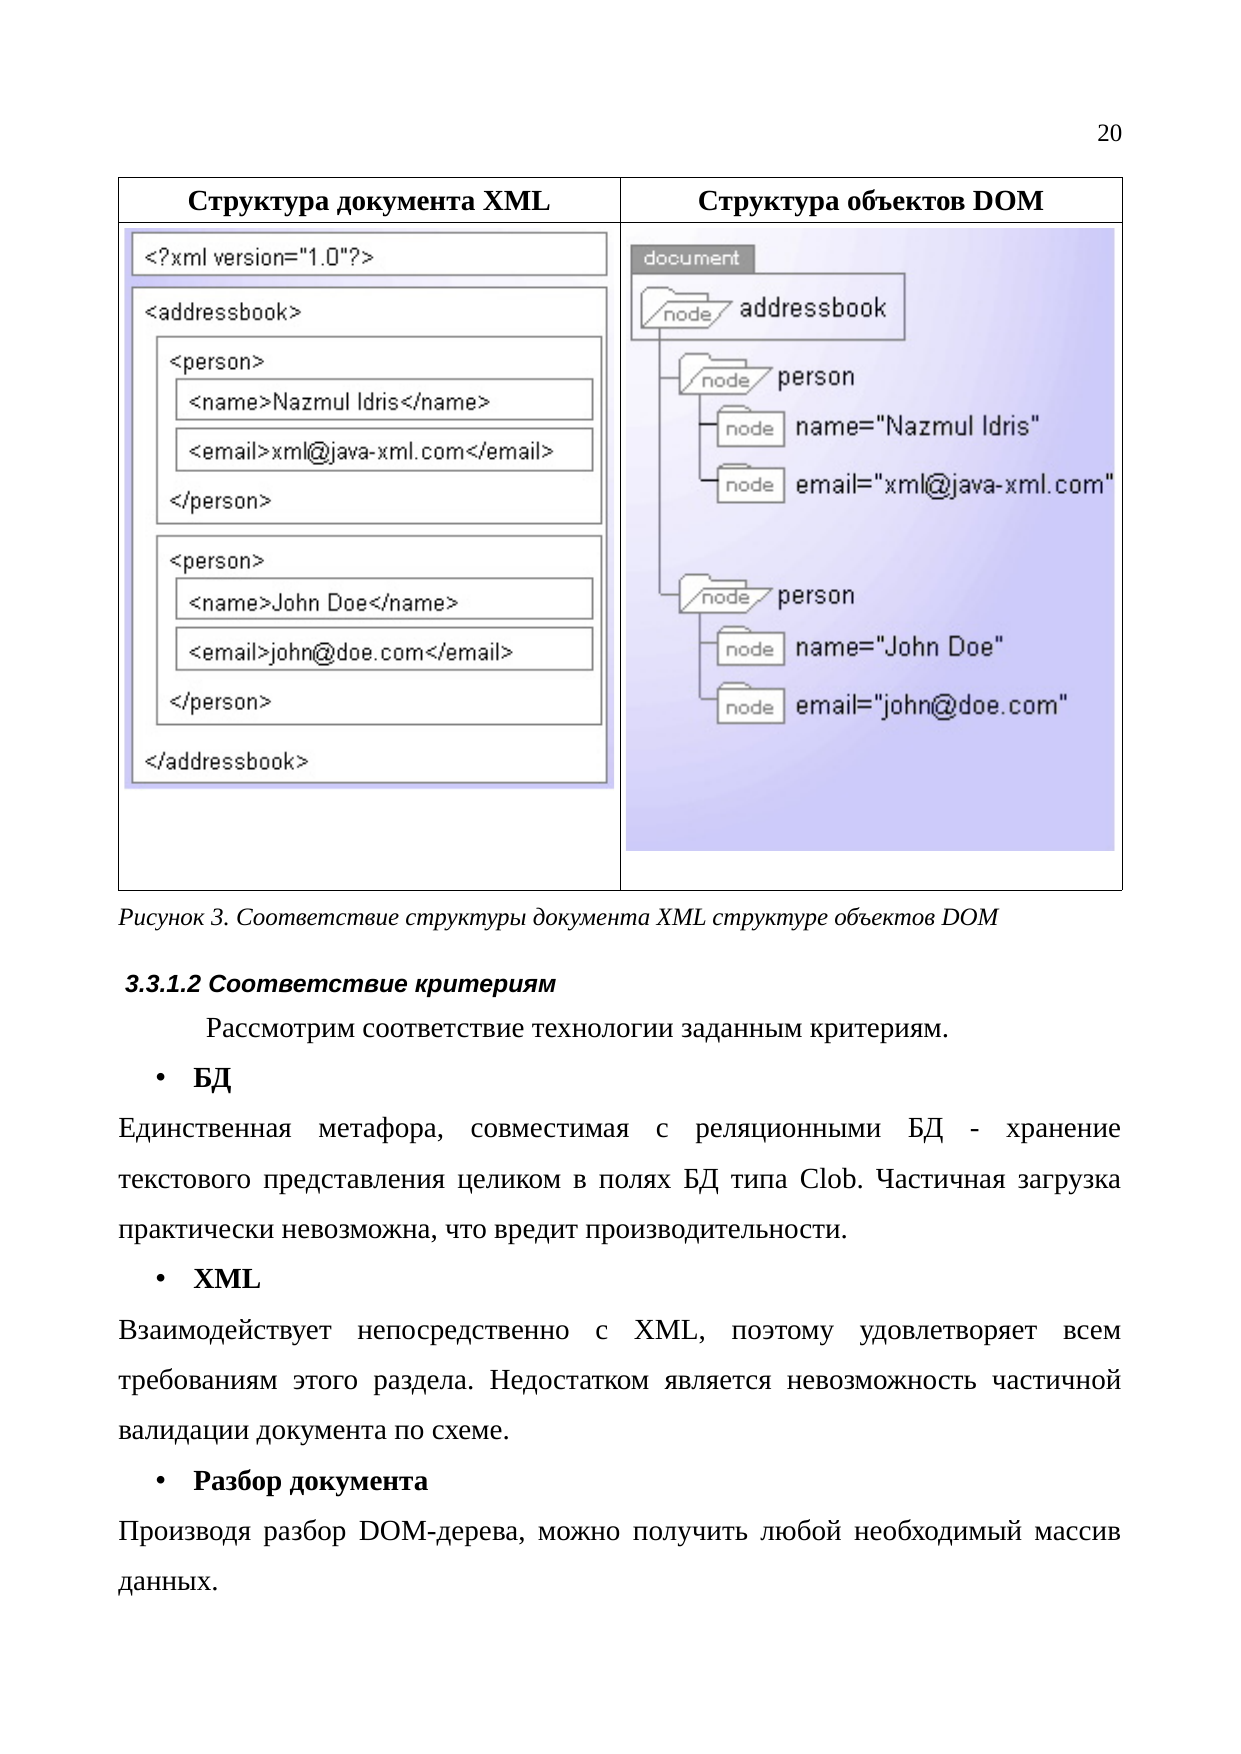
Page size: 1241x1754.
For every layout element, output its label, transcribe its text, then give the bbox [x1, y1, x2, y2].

table_cell [621, 223, 1122, 890]
picture [625, 228, 1117, 851]
list Взаимодействует непосредственно с XML, поэтому удовлетворяет всем требованиям этого раздела. Недостатком является невозможность частичной валидации документа по схеме. [81, 1312, 1122, 1446]
list Разбор документа [156, 1463, 1122, 1496]
list Единственная метафора, совместимая с реляционными БД - хранение текстового представления целиком в полях БД типа Clob. Частичная загрузка практически невозможна, что вредит производительности. [81, 1111, 1122, 1245]
table_cell [119, 223, 620, 890]
table_header Структура объектов DOM [621, 178, 1122, 222]
text Рисунок 3. Соответствие структуры документа XML структуре объектов DOM [118, 902, 1122, 931]
list БД [156, 1060, 1122, 1094]
list XML [156, 1261, 1122, 1295]
table_header Структура документа XML [119, 178, 620, 222]
subtitle Соответствие критериям [118, 969, 1122, 997]
text Рассмотрим соответствие технологии заданным критериям. [118, 1010, 1122, 1043]
picture [123, 228, 615, 791]
list Производя разбор DOM-дерева, можно получить любой необходимый массив данных. [81, 1513, 1122, 1597]
